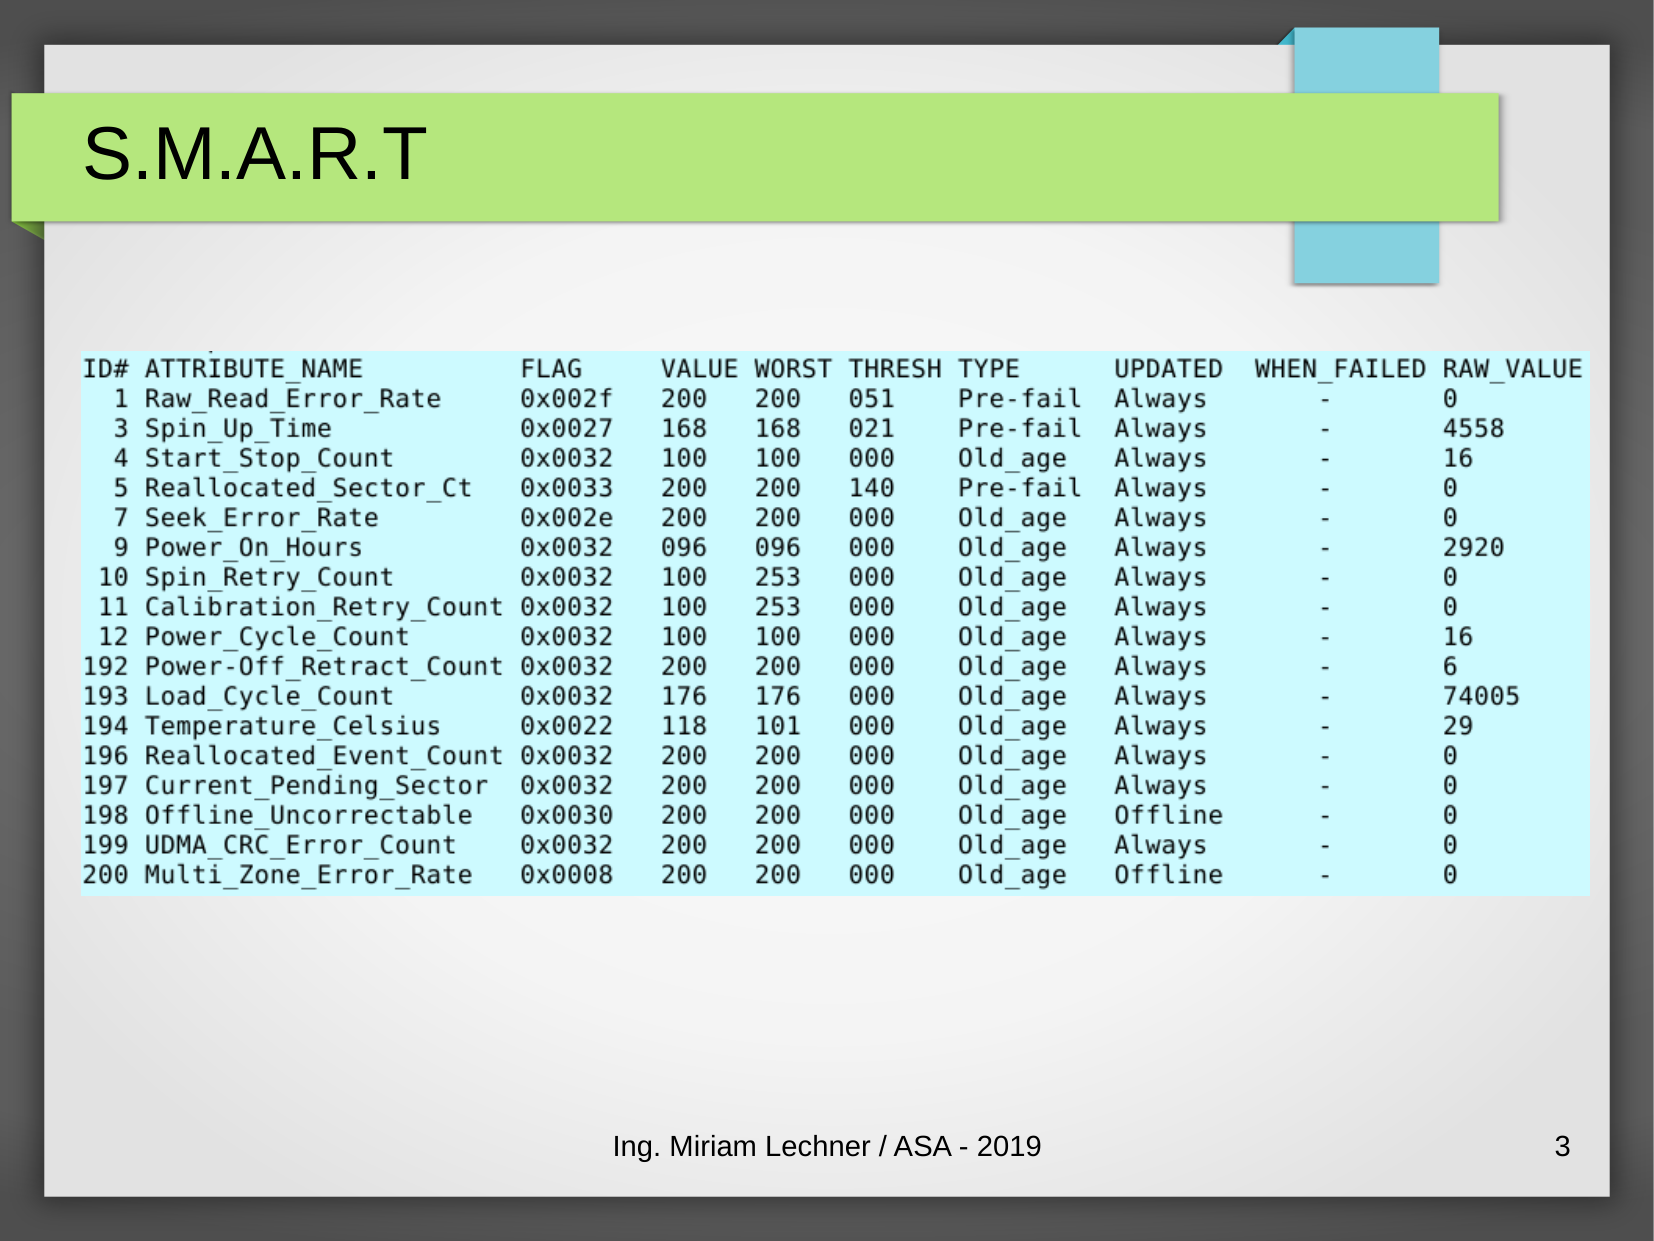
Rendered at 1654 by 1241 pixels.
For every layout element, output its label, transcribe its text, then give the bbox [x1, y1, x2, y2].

picture [0, 0, 1654, 1241]
title S.M.A.R.T [82, 94, 1264, 213]
